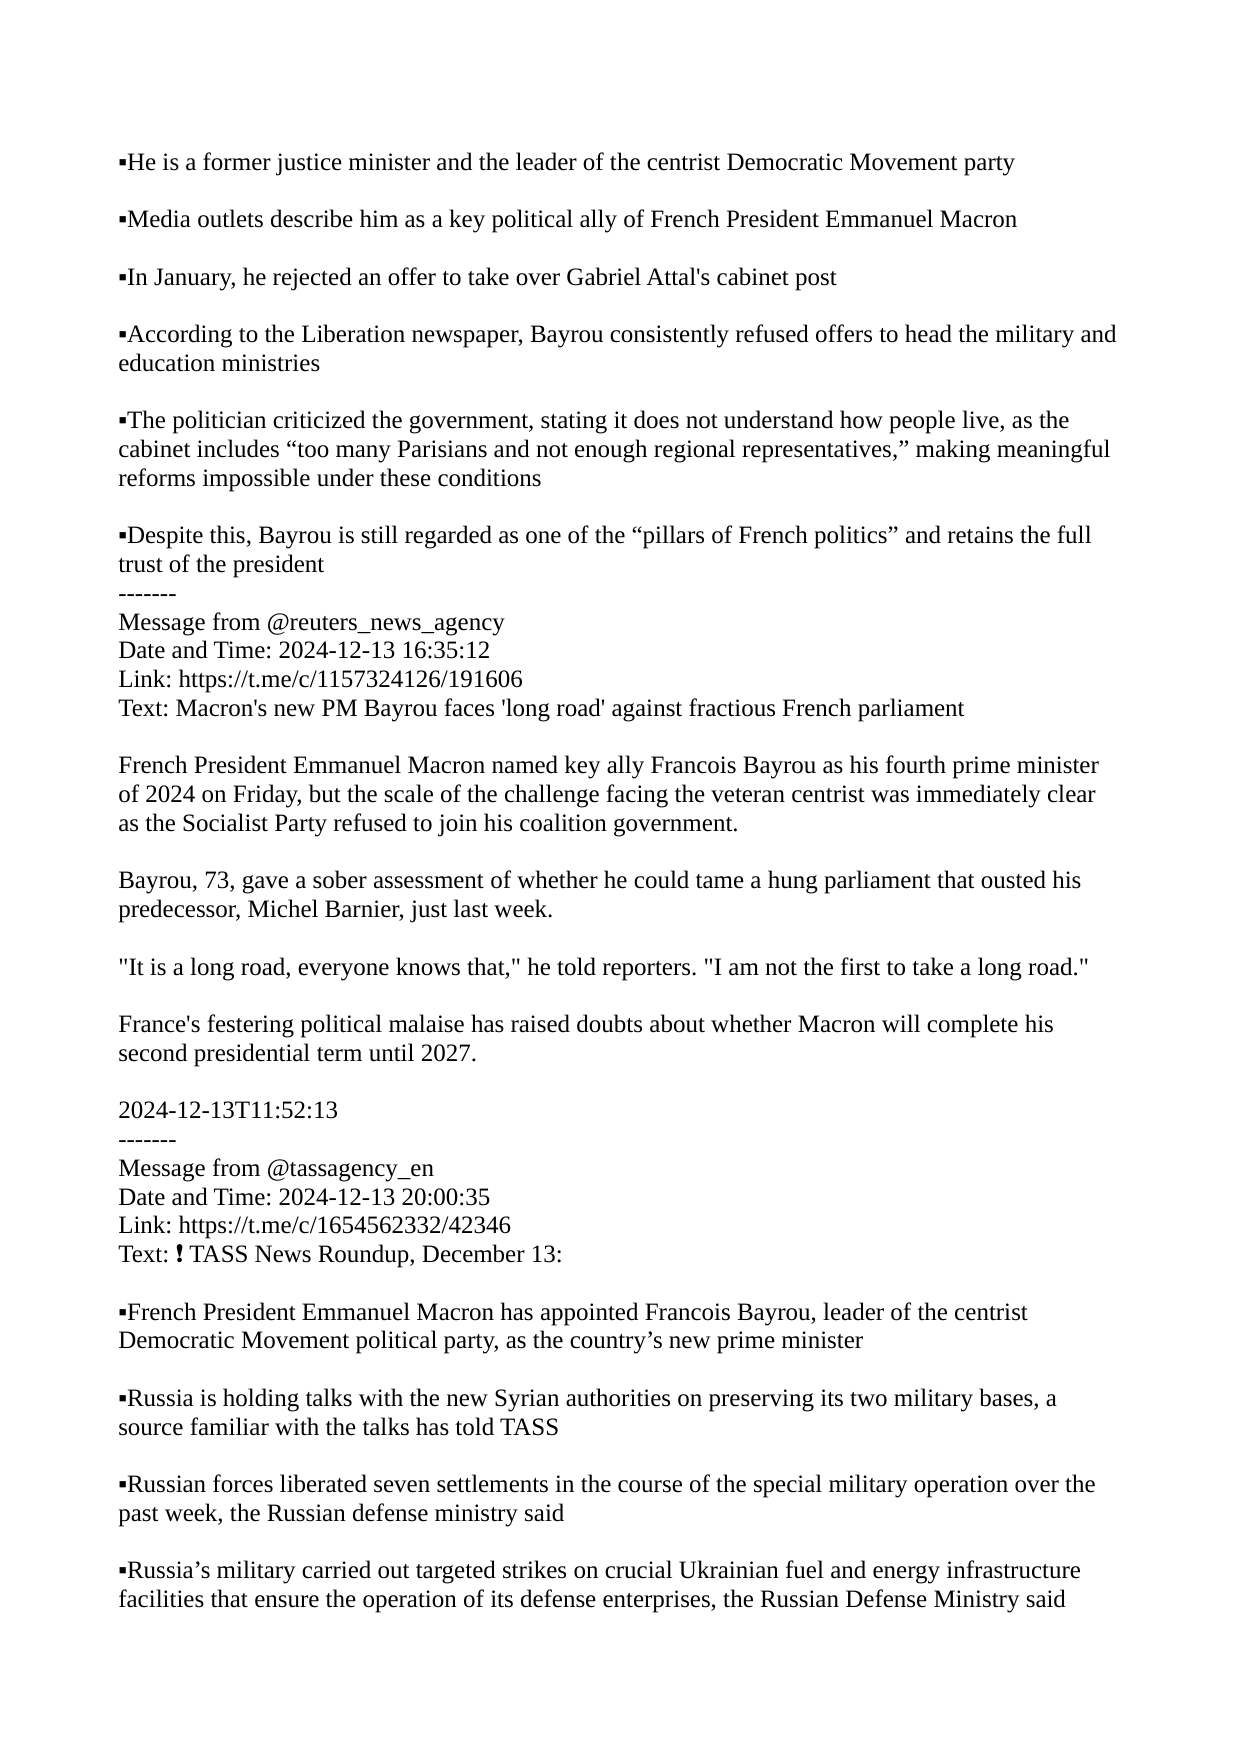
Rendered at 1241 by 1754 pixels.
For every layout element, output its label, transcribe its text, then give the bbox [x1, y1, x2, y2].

text ▪️French President Emmanuel Macron has appointed Francois Bayrou, leader of the centrist Democratic Movement political party, as the country’s new prime minister [118, 1297, 1122, 1354]
text ▪️Despite this, Bayrou is still regarded as one of the “pillars of French politics” and retains the full trust of the president [118, 521, 1122, 578]
text Text: ❗️ TASS News Roundup, December 13: [118, 1239, 1122, 1268]
text ▪️Russian forces liberated seven settlements in the course of the special military operation over the past week, the Russian defense ministry said [118, 1469, 1122, 1527]
text "It is a long road, everyone knows that," he told reporters. "I am not the first to take a long road." [118, 952, 1122, 981]
text Link: https://t.me/c/1157324126/191606 [118, 664, 1122, 693]
text Bayrou, 73, gave a sober assessment of whether he could tame a hung parliament that ousted his predecessor, Michel Barnier, just last week. [118, 866, 1122, 923]
text ▪️Russia’s military carried out targeted strikes on crucial Ukrainian fuel and energy infrastructure facilities that ensure the operation of its defense enterprises, the Russian Defense Ministry said [118, 1556, 1122, 1613]
text ▪️Media outlets describe him as a key political ally of French President Emmanuel Macron [118, 204, 1122, 233]
text Link: https://t.me/c/1654562332/42346 [118, 1211, 1122, 1239]
text Text: Macron's new PM Bayrou faces 'long road' against fractious French parliament [118, 693, 1122, 722]
text Message from @reuters_news_agency [118, 607, 1122, 636]
text ▪️In January, he rejected an offer to take over Gabriel Attal's cabinet post [118, 262, 1122, 291]
text ▪️Russia is holding talks with the new Syrian authorities on preserving its two military bases, a source familiar with the talks has told TASS [118, 1383, 1122, 1441]
text Message from @tassagency_en [118, 1153, 1122, 1182]
text 2024-12-13T11:52:13 [118, 1096, 1122, 1124]
text Date and Time: 2024-12-13 20:00:35 [118, 1182, 1122, 1211]
text ▪️The politician criticized the government, stating it does not understand how people live, as the cabinet includes “too many Parisians and not enough regional representatives,” making meaningful reforms impossible under these conditions [118, 406, 1122, 492]
text Date and Time: 2024-12-13 16:35:12 [118, 636, 1122, 664]
text French President Emmanuel Macron named key ally Francois Bayrou as his fourth prime minister of 2024 on Friday, but the scale of the challenge facing the veteran centrist was immediately clear as the Socialist Party refused to join his coalition government. [118, 751, 1122, 837]
text France's festering political malaise has raised doubts about whether Macron will complete his second presidential term until 2027. [118, 1009, 1122, 1067]
text ------- [118, 578, 1122, 607]
text ▪️He is a former justice minister and the leader of the centrist Democratic Movement party [118, 147, 1122, 176]
text ▪️According to the Liberation newspaper, Bayrou consistently refused offers to head the military and education ministries [118, 319, 1122, 377]
text ------- [118, 1124, 1122, 1153]
